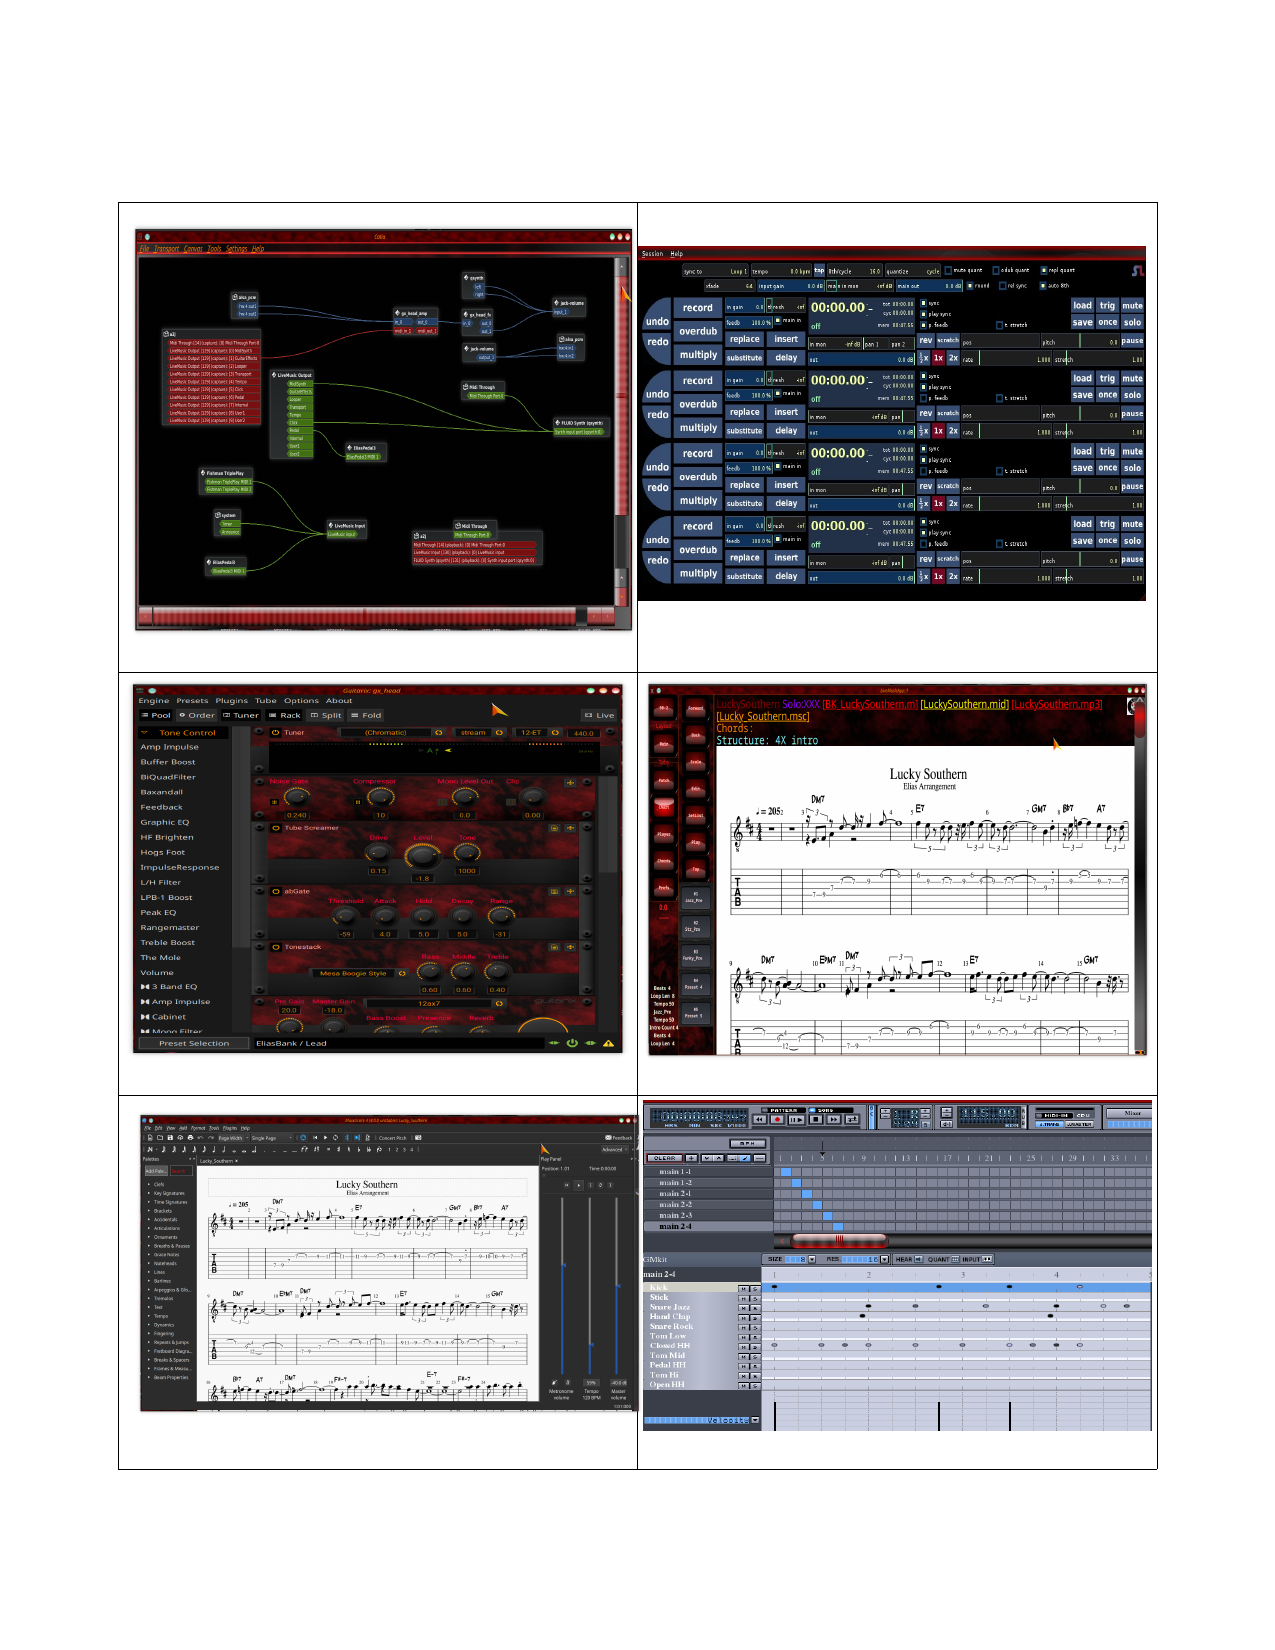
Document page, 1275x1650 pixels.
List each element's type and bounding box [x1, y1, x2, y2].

table_cell [638, 673, 1157, 1095]
table_header [119, 203, 637, 672]
picture [135, 1100, 1152, 1431]
picture [123, 677, 632, 1060]
table_cell [119, 673, 637, 1095]
picture [643, 677, 1152, 1062]
table_cell [119, 1096, 637, 1468]
table_header [638, 203, 1157, 672]
table_cell [638, 1096, 1157, 1468]
picture [129, 220, 1146, 639]
